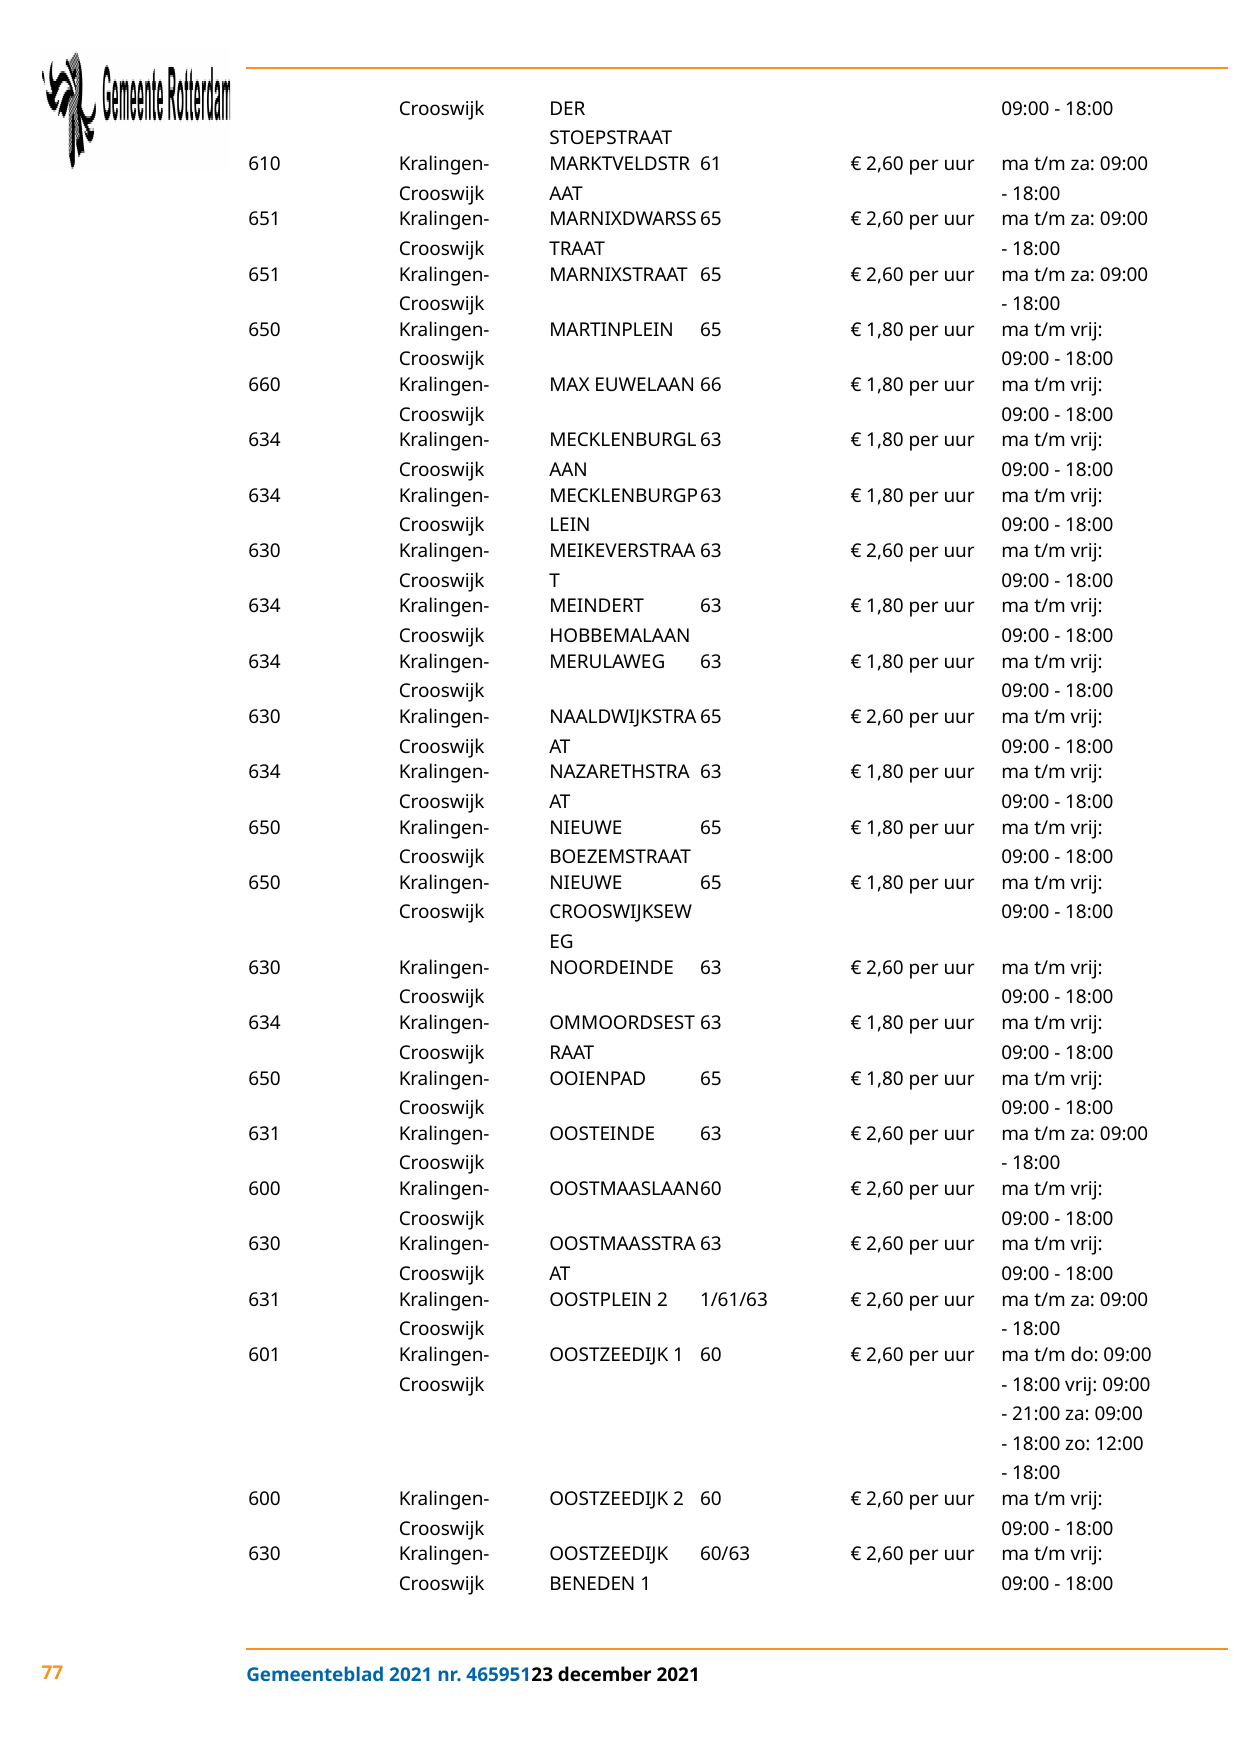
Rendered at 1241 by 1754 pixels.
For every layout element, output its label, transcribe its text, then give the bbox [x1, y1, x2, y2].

table_cell Kralingen-Crooswijk [399, 1120, 549, 1175]
table_cell 660 [248, 371, 398, 427]
table_cell € 2,60 per uur [850, 703, 1001, 758]
table_cell € 2,60 per uur [850, 1286, 1001, 1341]
table_cell ma t/m vrij: 09:00 - 18:00 [1001, 593, 1152, 648]
table_cell 63 [700, 1120, 850, 1175]
table_cell € 1,80 per uur [850, 759, 1001, 814]
table_cell ma t/m vrij: 09:00 - 18:00 [1001, 703, 1152, 758]
table_cell 63 [700, 1231, 850, 1286]
table_cell € 1,80 per uur [850, 371, 1001, 427]
table_cell Kralingen-Crooswijk [399, 814, 549, 869]
table_cell ma t/m vrij: 09:00 - 18:00 [1001, 648, 1152, 703]
table_cell 630 [248, 703, 398, 758]
table_cell € 2,60 per uur [850, 1541, 1001, 1596]
table_cell OOSTMAASSTRAAT [549, 1231, 700, 1286]
table_cell Kralingen-Crooswijk [399, 150, 549, 205]
table_cell € 2,60 per uur [850, 261, 1001, 316]
table_cell ma t/m vrij: 09:00 - 18:00 [1001, 537, 1152, 593]
table_cell OOSTMAASLAAN [549, 1175, 700, 1231]
table_cell Kralingen-Crooswijk [399, 1231, 549, 1286]
table_cell ma t/m vrij: 09:00 - 18:00 [1001, 1009, 1152, 1065]
table_cell 634 [248, 759, 398, 814]
table_cell 600 [248, 1175, 398, 1231]
table_cell MERULAWEG [549, 648, 700, 703]
table_cell ma t/m vrij: 09:00 - 18:00 [1001, 1485, 1152, 1541]
table_cell € 1,80 per uur [850, 869, 1001, 954]
table_cell OOIENPAD [549, 1065, 700, 1120]
table_cell Kralingen-Crooswijk [399, 648, 549, 703]
table_cell ma t/m za: 09:00 - 18:00 [1001, 150, 1152, 205]
table_cell MARTINPLEIN [549, 316, 700, 371]
table_cell € 1,80 per uur [850, 1009, 1001, 1065]
table_cell Kralingen-Crooswijk [399, 869, 549, 954]
table_cell MARNIXDWARSSTRAAT [549, 205, 700, 261]
table_cell Kralingen-Crooswijk [399, 371, 549, 427]
table_cell 650 [248, 814, 398, 869]
table_cell 63 [700, 593, 850, 648]
table_cell ma t/m vrij: 09:00 - 18:00 [1001, 1231, 1152, 1286]
table_cell 634 [248, 593, 398, 648]
table_cell ma t/m za: 09:00 - 18:00 [1001, 1286, 1152, 1341]
table_cell ma t/m za: 09:00 - 18:00 [1001, 261, 1152, 316]
table_cell 61 [700, 150, 850, 205]
table_cell € 2,60 per uur [850, 954, 1001, 1009]
table_cell Kralingen-Crooswijk [399, 205, 549, 261]
table_cell ma t/m vrij: 09:00 - 18:00 [1001, 371, 1152, 427]
table_cell NIEUWE BOEZEMSTRAAT [549, 814, 700, 869]
table_cell OOSTZEEDIJK 2 [549, 1485, 700, 1541]
table_cell ma t/m vrij: 09:00 - 18:00 [1001, 954, 1152, 1009]
table_cell Kralingen-Crooswijk [399, 593, 549, 648]
table_cell 65 [700, 316, 850, 371]
table_cell 650 [248, 869, 398, 954]
table_cell DER STOEPSTRAAT [549, 95, 700, 150]
table_cell ma t/m vrij: 09:00 - 18:00 [1001, 316, 1152, 371]
table_cell ma t/m vrij: 09:00 - 18:00 [1001, 759, 1152, 814]
table_cell Kralingen-Crooswijk [399, 1175, 549, 1231]
table_cell 631 [248, 1120, 398, 1175]
table_cell Kralingen-Crooswijk [399, 759, 549, 814]
table_cell 630 [248, 537, 398, 593]
table_cell Kralingen-Crooswijk [399, 1286, 549, 1341]
table_cell MAX EUWELAAN [549, 371, 700, 427]
table_cell 63 [700, 537, 850, 593]
table_cell MARNIXSTRAAT [549, 261, 700, 316]
table_cell 65 [700, 261, 850, 316]
table_cell ma t/m vrij: 09:00 - 18:00 [1001, 1541, 1152, 1596]
table_cell ma t/m za: 09:00 - 18:00 [1001, 1120, 1152, 1175]
table_cell 60 [700, 1341, 850, 1485]
table_cell 610 [248, 150, 398, 205]
table_cell ma t/m za: 09:00 - 18:00 [1001, 205, 1152, 261]
table_cell 63 [700, 427, 850, 482]
table_cell NOORDEINDE [549, 954, 700, 1009]
table_cell Kralingen-Crooswijk [399, 1009, 549, 1065]
table_cell [850, 95, 1001, 150]
table_cell 601 [248, 1341, 398, 1485]
table_cell € 2,60 per uur [850, 537, 1001, 593]
table_cell 631 [248, 1286, 398, 1341]
table_cell 63 [700, 648, 850, 703]
table_cell 650 [248, 1065, 398, 1120]
table_cell 63 [700, 954, 850, 1009]
table_cell 65 [700, 205, 850, 261]
table_cell Kralingen-Crooswijk [399, 537, 549, 593]
table_cell Crooswijk [399, 95, 549, 150]
table_cell MARKTVELDSTRAAT [549, 150, 700, 205]
table_cell Kralingen-Crooswijk [399, 261, 549, 316]
table_cell € 1,80 per uur [850, 1065, 1001, 1120]
table_cell 66 [700, 371, 850, 427]
table_cell ma t/m do: 09:00 - 18:00 vrij: 09:00 - 21:00 za: 09:00 - 18:00 zo: 12:00 - 18:00 [1001, 1341, 1152, 1485]
table_cell ma t/m vrij: 09:00 - 18:00 [1001, 427, 1152, 482]
table_cell 634 [248, 427, 398, 482]
table_cell [700, 95, 850, 150]
table_cell € 1,80 per uur [850, 648, 1001, 703]
table_cell 60 [700, 1175, 850, 1231]
table_cell ma t/m vrij: 09:00 - 18:00 [1001, 869, 1152, 954]
table_cell 630 [248, 1231, 398, 1286]
table_cell MECKLENBURGPLEIN [549, 482, 700, 537]
table_cell Kralingen-Crooswijk [399, 427, 549, 482]
table_cell OOSTZEEDIJK BENEDEN 1 [549, 1541, 700, 1596]
picture [41, 47, 231, 172]
table_cell OOSTEINDE [549, 1120, 700, 1175]
table_cell 651 [248, 261, 398, 316]
table_cell 1/61/63 [700, 1286, 850, 1341]
table_cell NAZARETHSTRAAT [549, 759, 700, 814]
table_cell € 2,60 per uur [850, 1231, 1001, 1286]
table_cell 634 [248, 482, 398, 537]
table_cell € 2,60 per uur [850, 1341, 1001, 1485]
table_cell € 2,60 per uur [850, 205, 1001, 261]
table_cell 634 [248, 1009, 398, 1065]
table_cell NAALDWIJKSTRAAT [549, 703, 700, 758]
table_cell € 2,60 per uur [850, 1485, 1001, 1541]
table_cell € 2,60 per uur [850, 1120, 1001, 1175]
table_cell Kralingen-Crooswijk [399, 1485, 549, 1541]
table_cell Kralingen-Crooswijk [399, 482, 549, 537]
table_cell MEINDERT HOBBEMALAAN [549, 593, 700, 648]
table_cell 63 [700, 759, 850, 814]
table_cell MECKLENBURGLAAN [549, 427, 700, 482]
table_cell 65 [700, 703, 850, 758]
table_cell ma t/m vrij: 09:00 - 18:00 [1001, 1065, 1152, 1120]
table_cell € 1,80 per uur [850, 482, 1001, 537]
table_cell ma t/m vrij: 09:00 - 18:00 [1001, 482, 1152, 537]
table_cell OOSTZEEDIJK 1 [549, 1341, 700, 1485]
table_cell [248, 95, 398, 150]
table_cell 630 [248, 954, 398, 1009]
table_cell € 2,60 per uur [850, 1175, 1001, 1231]
table_cell ma t/m vrij: 09:00 - 18:00 [1001, 1175, 1152, 1231]
table_cell 60 [700, 1485, 850, 1541]
table_cell € 1,80 per uur [850, 593, 1001, 648]
table_cell 65 [700, 1065, 850, 1120]
table_cell € 2,60 per uur [850, 150, 1001, 205]
table_cell 650 [248, 316, 398, 371]
table_cell Kralingen-Crooswijk [399, 703, 549, 758]
table_cell 600 [248, 1485, 398, 1541]
table_cell Kralingen-Crooswijk [399, 316, 549, 371]
table_cell NIEUWE CROOSWIJKSEWEG [549, 869, 700, 954]
table_cell MEIKEVERSTRAAT [549, 537, 700, 593]
table_cell Kralingen-Crooswijk [399, 1541, 549, 1596]
table_cell Kralingen-Crooswijk [399, 1065, 549, 1120]
table_cell 63 [700, 482, 850, 537]
table_cell OOSTPLEIN 2 [549, 1286, 700, 1341]
table_cell 630 [248, 1541, 398, 1596]
table_cell 634 [248, 648, 398, 703]
table_cell € 1,80 per uur [850, 316, 1001, 371]
table_cell € 1,80 per uur [850, 427, 1001, 482]
table_cell Kralingen-Crooswijk [399, 954, 549, 1009]
table_cell OMMOORDSESTRAAT [549, 1009, 700, 1065]
table_cell 65 [700, 814, 850, 869]
table_cell 65 [700, 869, 850, 954]
table_cell € 1,80 per uur [850, 814, 1001, 869]
table_cell 60/63 [700, 1541, 850, 1596]
table_cell Kralingen-Crooswijk [399, 1341, 549, 1485]
table_cell ma t/m vrij: 09:00 - 18:00 [1001, 814, 1152, 869]
table_cell 09:00 - 18:00 [1001, 95, 1152, 150]
table_cell 651 [248, 205, 398, 261]
table_cell 63 [700, 1009, 850, 1065]
